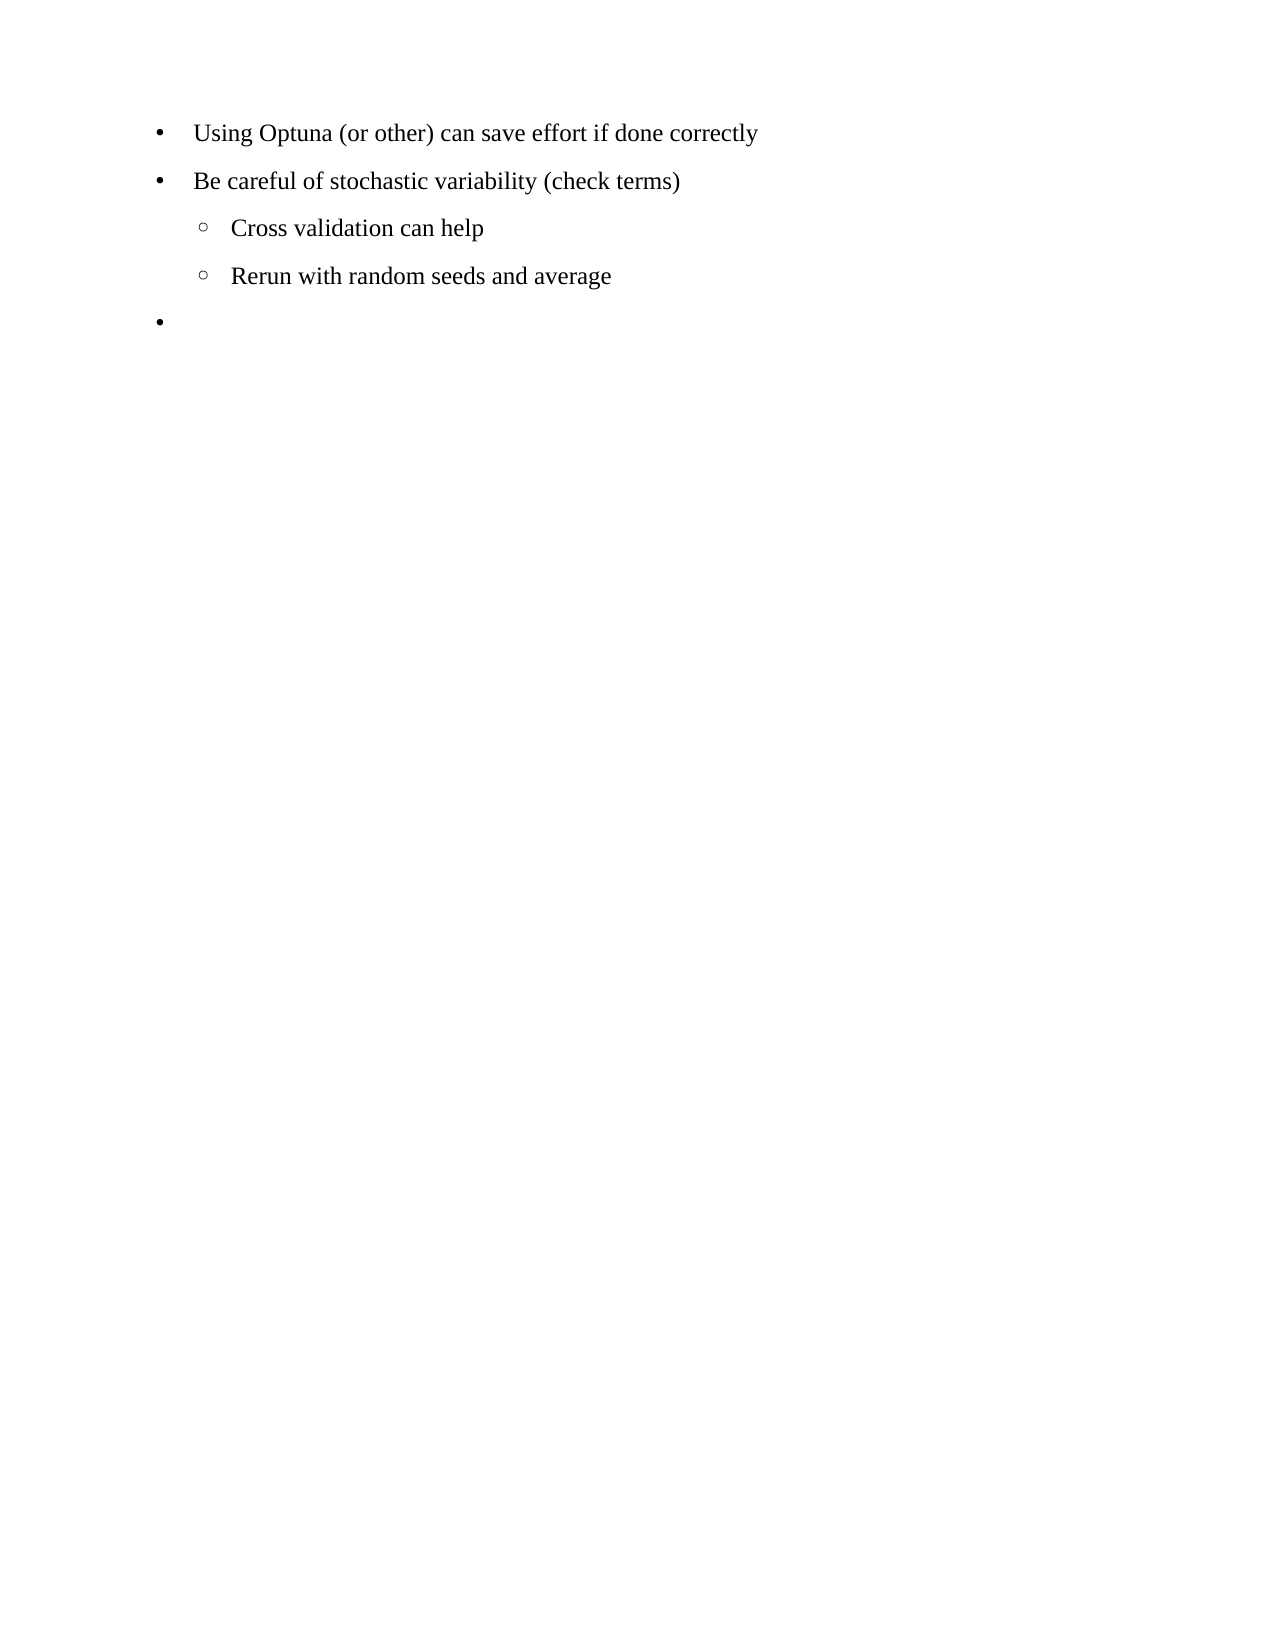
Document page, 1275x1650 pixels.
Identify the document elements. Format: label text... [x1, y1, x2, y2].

list Be careful of stochastic variability (check terms) [156, 166, 1157, 194]
list Using Optuna (or other) can save effort if done correctly [156, 118, 1157, 147]
list Rerun with random seeds and average [193, 261, 1157, 290]
list Cross validation can help [193, 213, 1157, 242]
